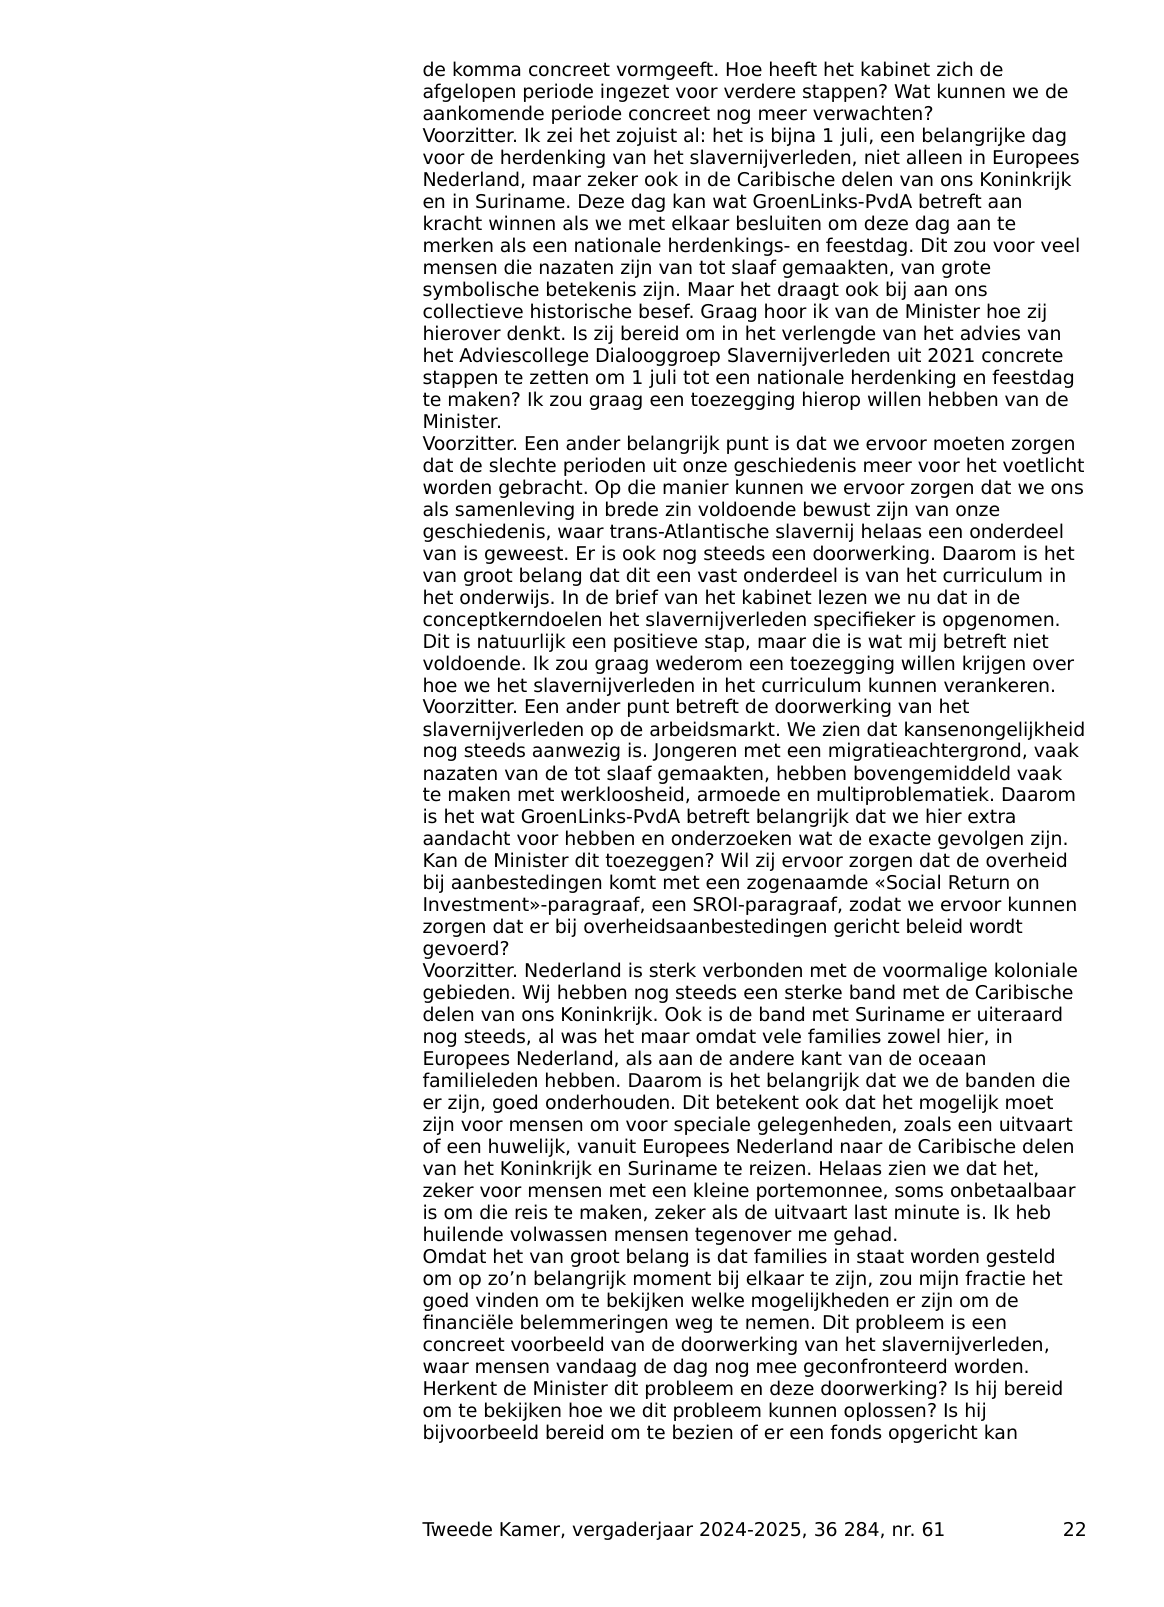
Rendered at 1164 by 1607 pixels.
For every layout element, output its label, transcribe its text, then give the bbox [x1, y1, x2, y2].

text de komma concreet vormgeeft. Hoe heeft het kabinet zich de afgelopen periode ingezet voor verdere stappen? Wat kunnen we de aankomende periode concreet nog meer verwachten? [422, 59, 1087, 125]
text Voorzitter. Een ander punt betreft de doorwerking van het slavernijverleden op de arbeidsmarkt. We zien dat kansenongelijkheid nog steeds aanwezig is. Jongeren met een migratieachtergrond, vaak nazaten van de tot slaaf gemaakten, hebben bovengemiddeld vaak te maken met werkloosheid, armoede en multiproblematiek. Daarom is het wat GroenLinks-PvdA betreft belangrijk dat we hier extra aandacht voor hebben en onderzoeken wat de exacte gevolgen zijn. Kan de Minister dit toezeggen? Wil zij ervoor zorgen dat de overheid bij aanbestedingen komt met een zogenaamde «Social Return on Investment»-paragraaf, een SROI-paragraaf, zodat we ervoor kunnen zorgen dat er bij overheidsaanbestedingen gericht beleid wordt gevoerd? [422, 696, 1087, 960]
text Voorzitter. Een ander belangrijk punt is dat we ervoor moeten zorgen dat de slechte perioden uit onze geschiedenis meer voor het voetlicht worden gebracht. Op die manier kunnen we ervoor zorgen dat we ons als samenleving in brede zin voldoende bewust zijn van onze geschiedenis, waar trans-Atlantische slavernij helaas een onderdeel van is geweest. Er is ook nog steeds een doorwerking. Daarom is het van groot belang dat dit een vast onderdeel is van het curriculum in het onderwijs. In de brief van het kabinet lezen we nu dat in de conceptkerndoelen het slavernijverleden specifieker is opgenomen. Dit is natuurlijk een positieve stap, maar die is wat mij betreft niet voldoende. Ik zou graag wederom een toezegging willen krijgen over hoe we het slavernijverleden in het curriculum kunnen verankeren. [422, 433, 1087, 696]
text Voorzitter. Nederland is sterk verbonden met de voormalige koloniale gebieden. Wij hebben nog steeds een sterke band met de Caribische delen van ons Koninkrijk. Ook is de band met Suriname er uiteraard nog steeds, al was het maar omdat vele families zowel hier, in Europees Nederland, als aan de andere kant van de oceaan familieleden hebben. Daarom is het belangrijk dat we de banden die er zijn, goed onderhouden. Dit betekent ook dat het mogelijk moet zijn voor mensen om voor speciale gelegenheden, zoals een uitvaart of een huwelijk, vanuit Europees Nederland naar de Caribische delen van het Koninkrijk en Suriname te reizen. Helaas zien we dat het, zeker voor mensen met een kleine portemonnee, soms onbetaalbaar is om die reis te maken, zeker als de uitvaart last minute is. Ik heb huilende volwassen mensen tegenover me gehad. [422, 960, 1087, 1246]
text Omdat het van groot belang is dat families in staat worden gesteld om op zo’n belangrijk moment bij elkaar te zijn, zou mijn fractie het goed vinden om te bekijken welke mogelijkheden er zijn om de financiële belemmeringen weg te nemen. Dit probleem is een concreet voorbeeld van de doorwerking van het slavernijverleden, waar mensen vandaag de dag nog mee geconfronteerd worden. Herkent de Minister dit probleem en deze doorwerking? Is hij bereid om te bekijken hoe we dit probleem kunnen oplossen? Is hij bijvoorbeeld bereid om te bezien of er een fonds opgericht kan [422, 1246, 1087, 1444]
text Voorzitter. Ik zei het zojuist al: het is bijna 1 juli, een belangrijke dag voor de herdenking van het slavernijverleden, niet alleen in Europees Nederland, maar zeker ook in de Caribische delen van ons Koninkrijk en in Suriname. Deze dag kan wat GroenLinks-PvdA betreft aan kracht winnen als we met elkaar besluiten om deze dag aan te merken als een nationale herdenkings- en feestdag. Dit zou voor veel mensen die nazaten zijn van tot slaaf gemaakten, van grote symbolische betekenis zijn. Maar het draagt ook bij aan ons collectieve historische besef. Graag hoor ik van de Minister hoe zij hierover denkt. Is zij bereid om in het verlengde van het advies van het Adviescollege Dialooggroep Slavernijverleden uit 2021 concrete stappen te zetten om 1 juli tot een nationale herdenking en feestdag te maken? Ik zou graag een toezegging hierop willen hebben van de Minister. [422, 125, 1087, 433]
